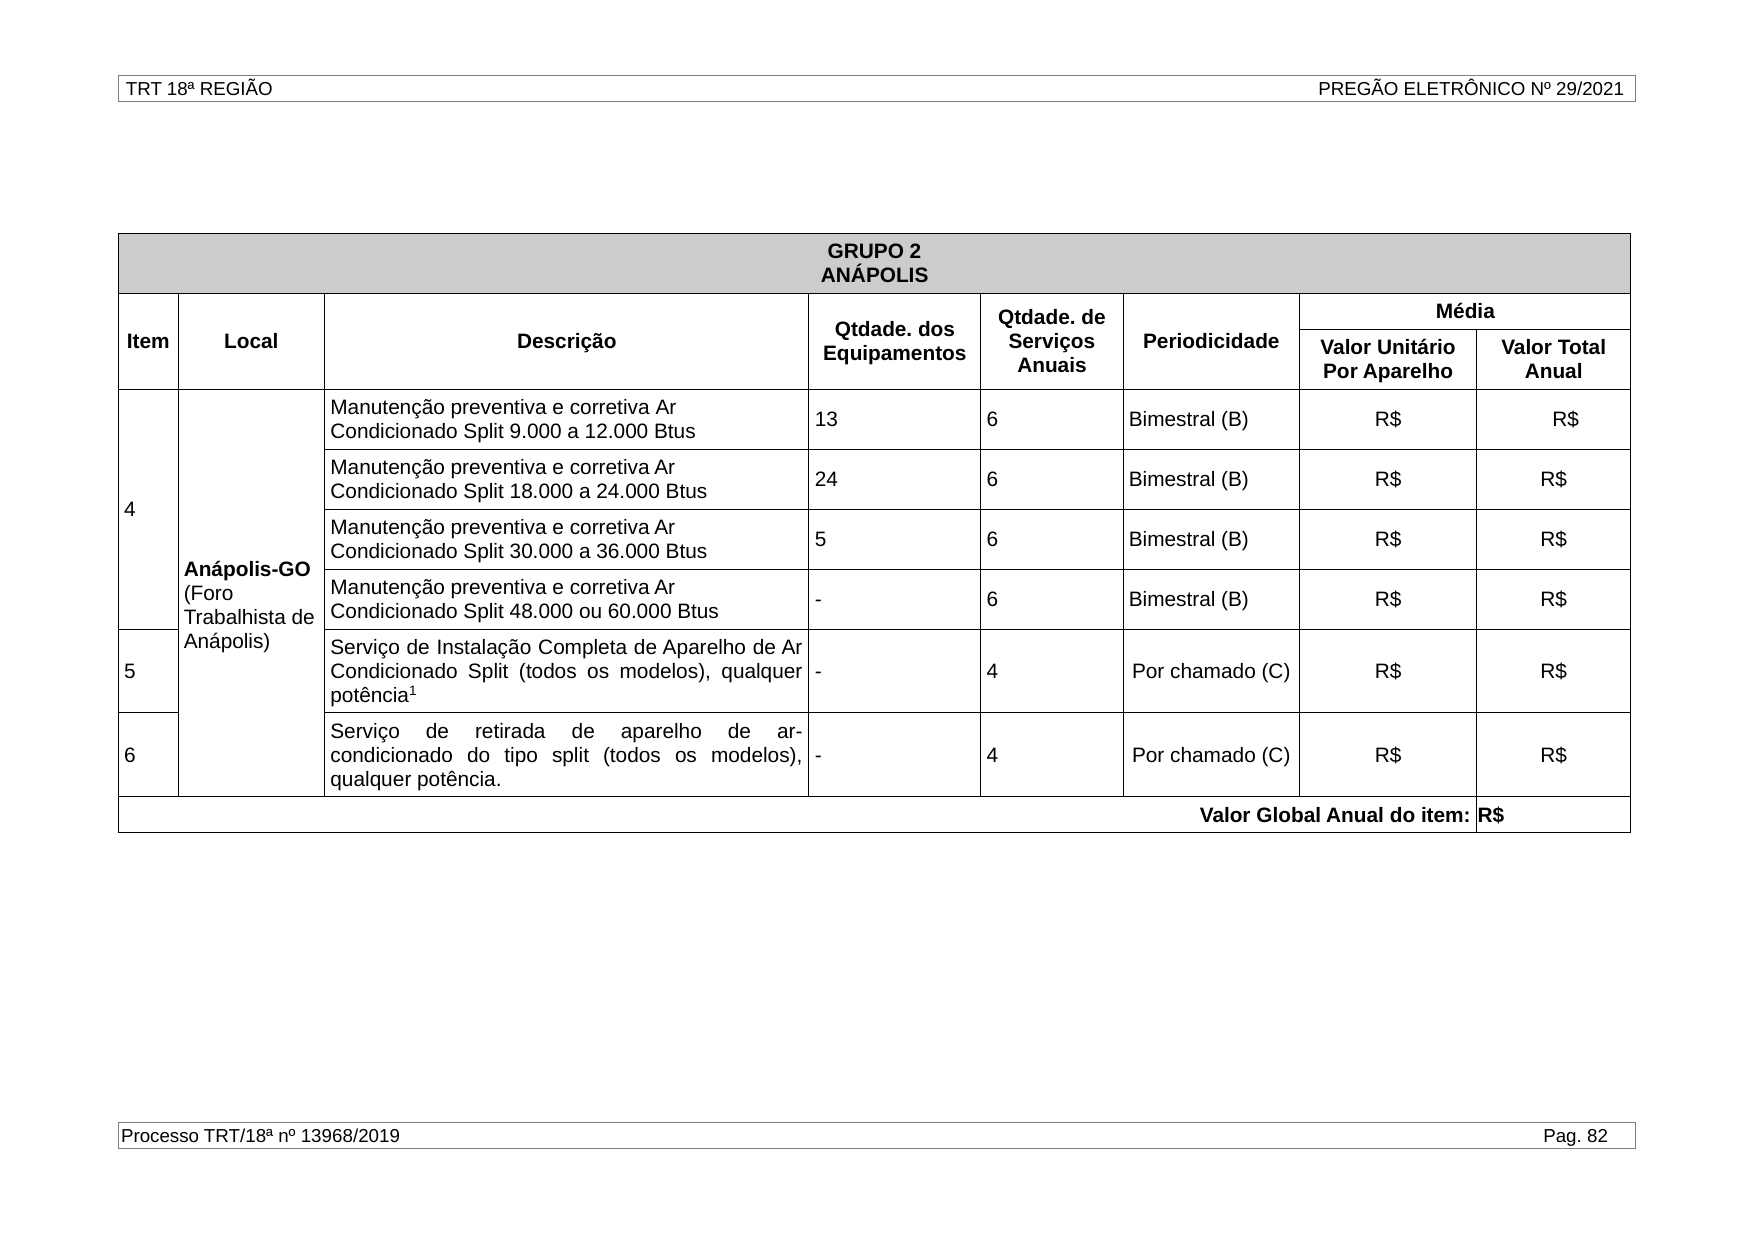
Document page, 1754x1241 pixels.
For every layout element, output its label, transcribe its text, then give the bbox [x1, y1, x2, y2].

table_cell Valor Global Anual do item: [119, 797, 1476, 832]
table_cell Local [179, 294, 324, 389]
table_cell 4 [981, 713, 1123, 796]
table_cell R$ [1477, 630, 1630, 712]
table_cell Serviço de Instalação Completa de Aparelho de Ar Condicionado Split (todos os modelos), qualquer potência1 [325, 630, 808, 712]
table_cell R$ [1477, 510, 1630, 568]
table_cell R$ [1300, 390, 1476, 449]
table_cell Por chamado (C) [1124, 713, 1299, 796]
table_cell R$ [1477, 570, 1630, 628]
table_cell - [809, 713, 980, 796]
table_cell 6 [981, 390, 1123, 449]
table_cell 5 [809, 510, 980, 568]
table_cell - [809, 570, 980, 628]
table_cell Valor Unitário Por Aparelho [1300, 330, 1476, 389]
table_cell Periodicidade [1124, 294, 1299, 389]
table_cell Qtdade. dos Equipamentos [809, 294, 980, 389]
table_cell Manutenção preventiva e corretiva Ar Condicionado Split 30.000 a 36.000 Btus [325, 510, 808, 568]
table_cell Bimestral (B) [1124, 450, 1299, 509]
table_cell Manutenção preventiva e corretiva Ar Condicionado Split 9.000 a 12.000 Btus [325, 390, 808, 449]
table_cell Serviço de retirada de aparelho de ar-condicionado do tipo split (todos os modelos), qualquer potência. [325, 713, 808, 796]
table_cell 6 [119, 713, 178, 796]
table_cell Item [119, 294, 178, 389]
table_cell Bimestral (B) [1124, 390, 1299, 449]
table_cell Manutenção preventiva e corretiva Ar Condicionado Split 18.000 a 24.000 Btus [325, 450, 808, 509]
table_cell 6 [981, 510, 1123, 568]
table_cell R$ [1300, 570, 1476, 628]
table_cell R$ [1300, 630, 1476, 712]
table_cell 4 [119, 390, 178, 628]
table_cell 6 [981, 570, 1123, 628]
table_cell R$ [1477, 390, 1630, 449]
table_cell Média [1300, 294, 1630, 329]
table_cell R$ [1300, 510, 1476, 568]
table_cell 13 [809, 390, 980, 449]
table_cell Valor Total Anual [1477, 330, 1630, 389]
table_cell R$ [1300, 713, 1476, 796]
table_cell Descrição [325, 294, 808, 389]
table_cell 6 [981, 450, 1123, 509]
table_cell Por chamado (C) [1124, 630, 1299, 712]
table_cell 5 [119, 630, 178, 712]
table_cell 24 [809, 450, 980, 509]
table_cell R$ [1477, 713, 1630, 796]
table_cell Bimestral (B) [1124, 570, 1299, 628]
table_cell R$ [1477, 797, 1630, 832]
table_header GRUPO 2 ANÁPOLIS [119, 234, 1630, 293]
table_cell Manutenção preventiva e corretiva Ar Condicionado Split 48.000 ou 60.000 Btus [325, 570, 808, 628]
table_cell - [809, 630, 980, 712]
table_cell Anápolis-GO (Foro Trabalhista de Anápolis) [179, 390, 324, 796]
table_cell R$ [1477, 450, 1630, 509]
table_cell Qtdade. de Serviços Anuais [981, 294, 1123, 389]
table_cell R$ [1300, 450, 1476, 509]
table_cell Bimestral (B) [1124, 510, 1299, 568]
table_cell 4 [981, 630, 1123, 712]
